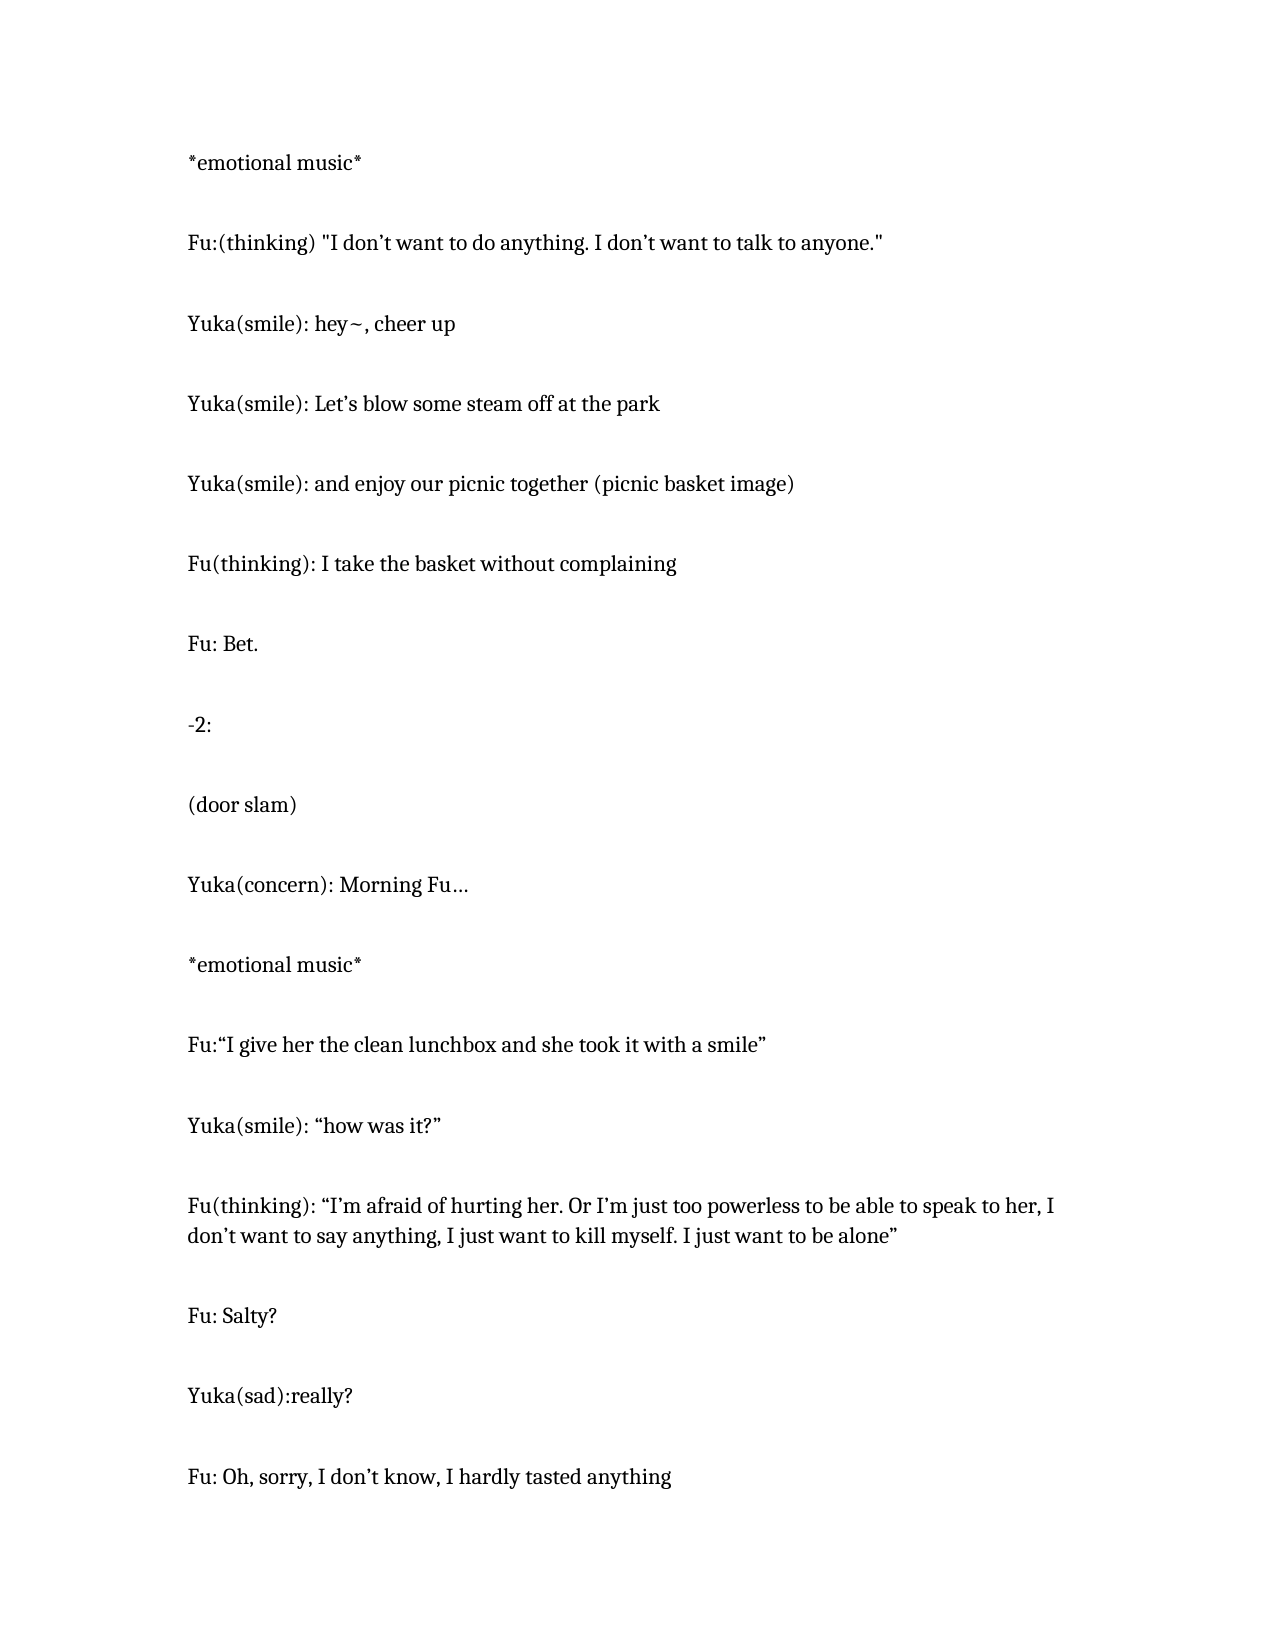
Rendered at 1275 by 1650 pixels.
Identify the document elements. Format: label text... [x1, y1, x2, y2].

text Fu: Salty? [187, 1303, 1087, 1329]
text Fu(thinking): I take the basket without complaining [187, 551, 1087, 577]
text Fu: Oh, sorry, I don’t know, I hardly tasted anything [187, 1463, 1087, 1490]
text (door slam) [187, 792, 1087, 818]
text *emotional music* [187, 952, 1087, 978]
text Fu: Bet. [187, 631, 1087, 658]
text Fu:“I give her the clean lunchbox and she took it with a smile” [187, 1032, 1087, 1059]
text Fu(thinking): “I’m afraid of hurting her. Or I’m just too powerless to be able to speak to her, I don’t want to say anything, I just want to kill myself. I just want to be alone” [187, 1193, 1087, 1249]
text Yuka(smile): Let’s blow some steam off at the park [187, 391, 1087, 417]
text Yuka(concern): Morning Fu… [187, 872, 1087, 898]
text Yuka(smile): hey~, cheer up [187, 310, 1087, 337]
text *emotional music* [187, 150, 1087, 176]
text Yuka(smile): “how was it?” [187, 1112, 1087, 1139]
text Fu:(thinking) "I don’t want to do anything. I don’t want to talk to anyone." [187, 230, 1087, 257]
text -2: [187, 711, 1087, 738]
text Yuka(smile): and enjoy our picnic together (picnic basket image) [187, 471, 1087, 497]
text Yuka(sad):really? [187, 1383, 1087, 1410]
